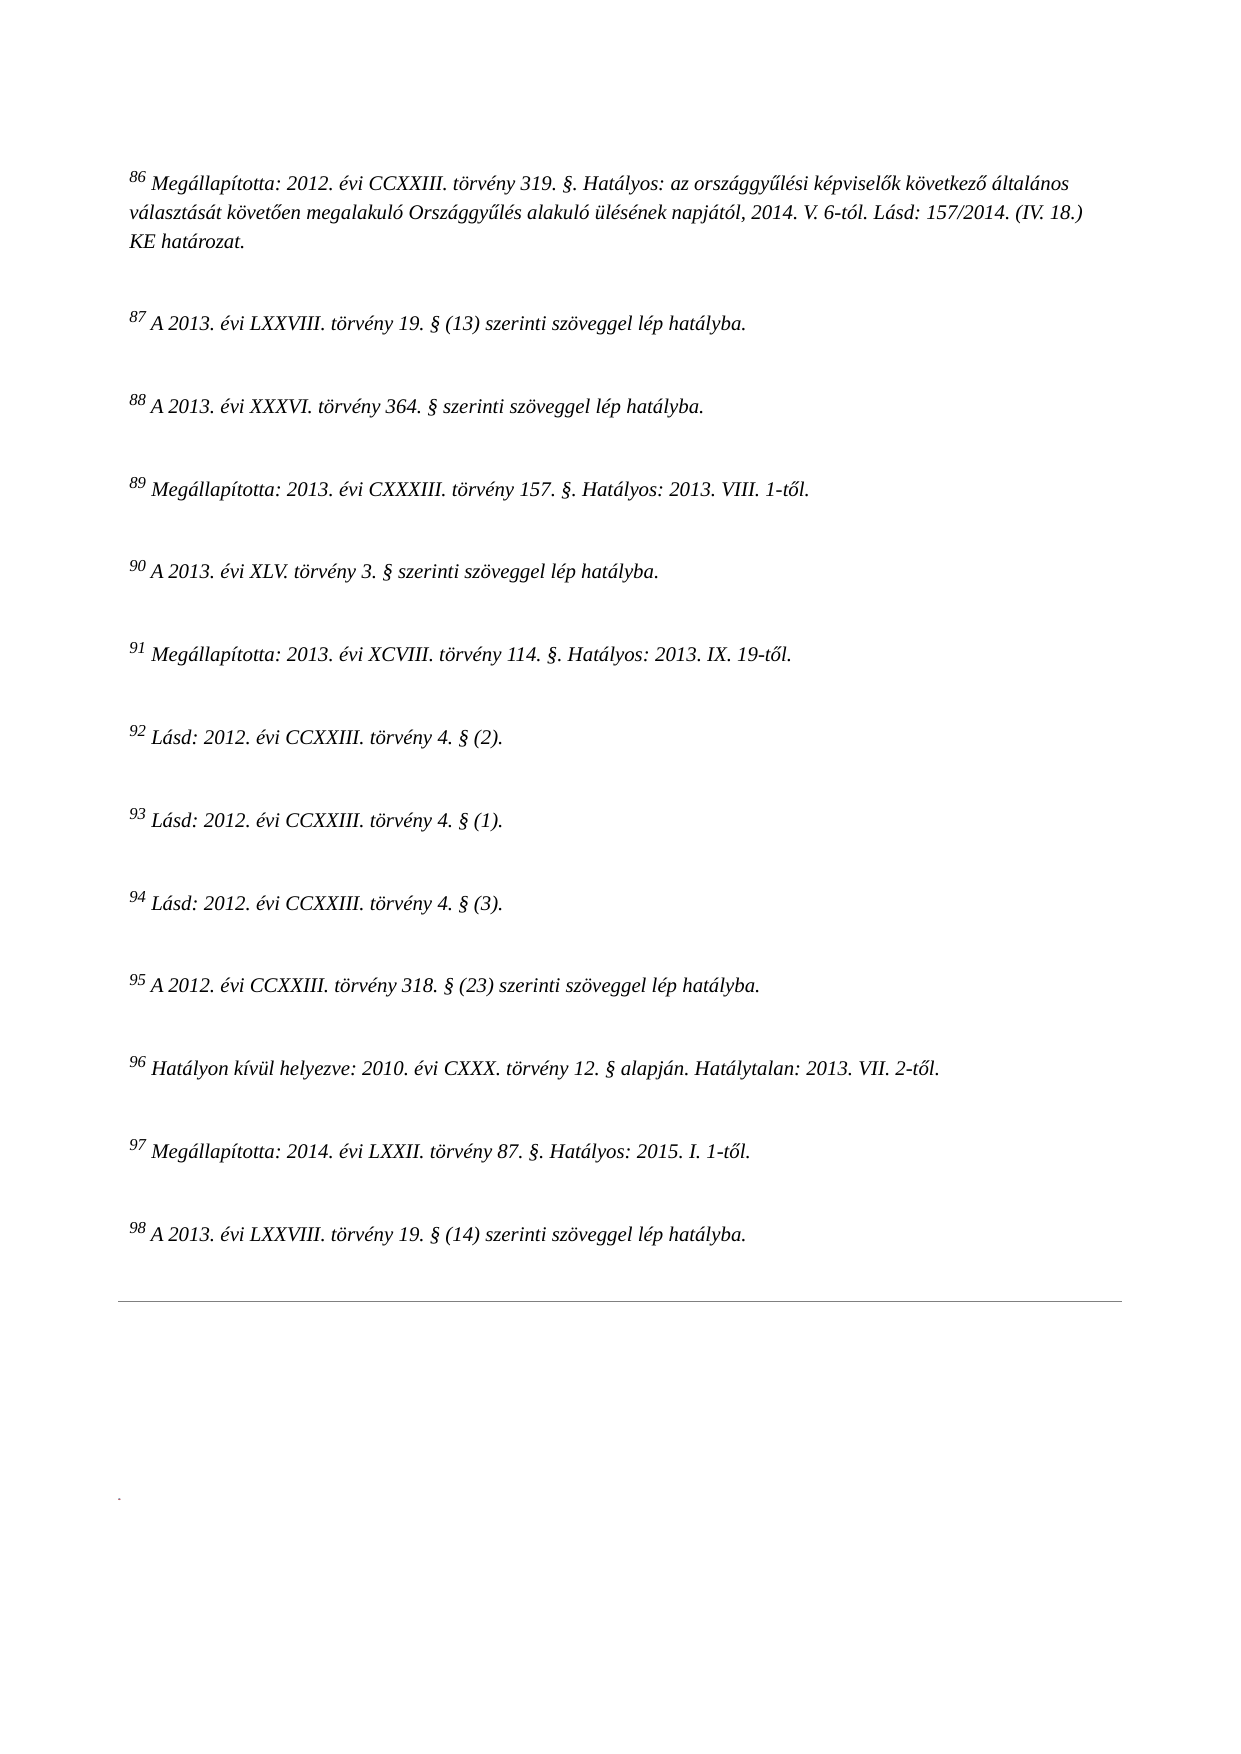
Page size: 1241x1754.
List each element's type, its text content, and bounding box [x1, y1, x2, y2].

text 92 Lásd: 2012. évi CCXXIII. törvény 4. § (2). [129, 721, 1111, 749]
text 97 Megállapította: 2014. évi LXXII. törvény 87. §. Hatályos: 2015. I. 1-től. [129, 1135, 1111, 1163]
text 88 A 2013. évi XXXVI. törvény 364. § szerinti szöveggel lép hatályba. [129, 390, 1111, 418]
text 89 Megállapította: 2013. évi CXXXIII. törvény 157. §. Hatályos: 2013. VIII. 1-től. [129, 472, 1111, 501]
text 93 Lásd: 2012. évi CCXXIII. törvény 4. § (1). [129, 804, 1111, 832]
text 96 Hatályon kívül helyezve: 2010. évi CXXX. törvény 12. § alapján. Hatálytalan: 2013. VII. 2-től. [129, 1052, 1111, 1080]
text 87 A 2013. évi LXXVIII. törvény 19. § (13) szerinti szöveggel lép hatályba. [129, 307, 1111, 335]
text 98 A 2013. évi LXXVIII. törvény 19. § (14) szerinti szöveggel lép hatályba. [129, 1218, 1111, 1246]
text 94 Lásd: 2012. évi CCXXIII. törvény 4. § (3). [129, 887, 1111, 915]
text 90 A 2013. évi XLV. törvény 3. § szerinti szöveggel lép hatályba. [129, 555, 1111, 583]
text 86 Megállapította: 2012. évi CCXXIII. törvény 319. §. Hatályos: az országgyűlési képviselők következő általános választását követően megalakuló Országgyűlés alakuló ülésének napjától, 2014. V. 6-tól. Lásd: 157/2014. (IV. 18.) KE határozat. [129, 167, 1111, 253]
text 95 A 2012. évi CCXXIII. törvény 318. § (23) szerinti szöveggel lép hatályba. [129, 969, 1111, 997]
text 91 Megállapította: 2013. évi XCVIII. törvény 114. §. Hatályos: 2013. IX. 19-től. [129, 638, 1111, 666]
